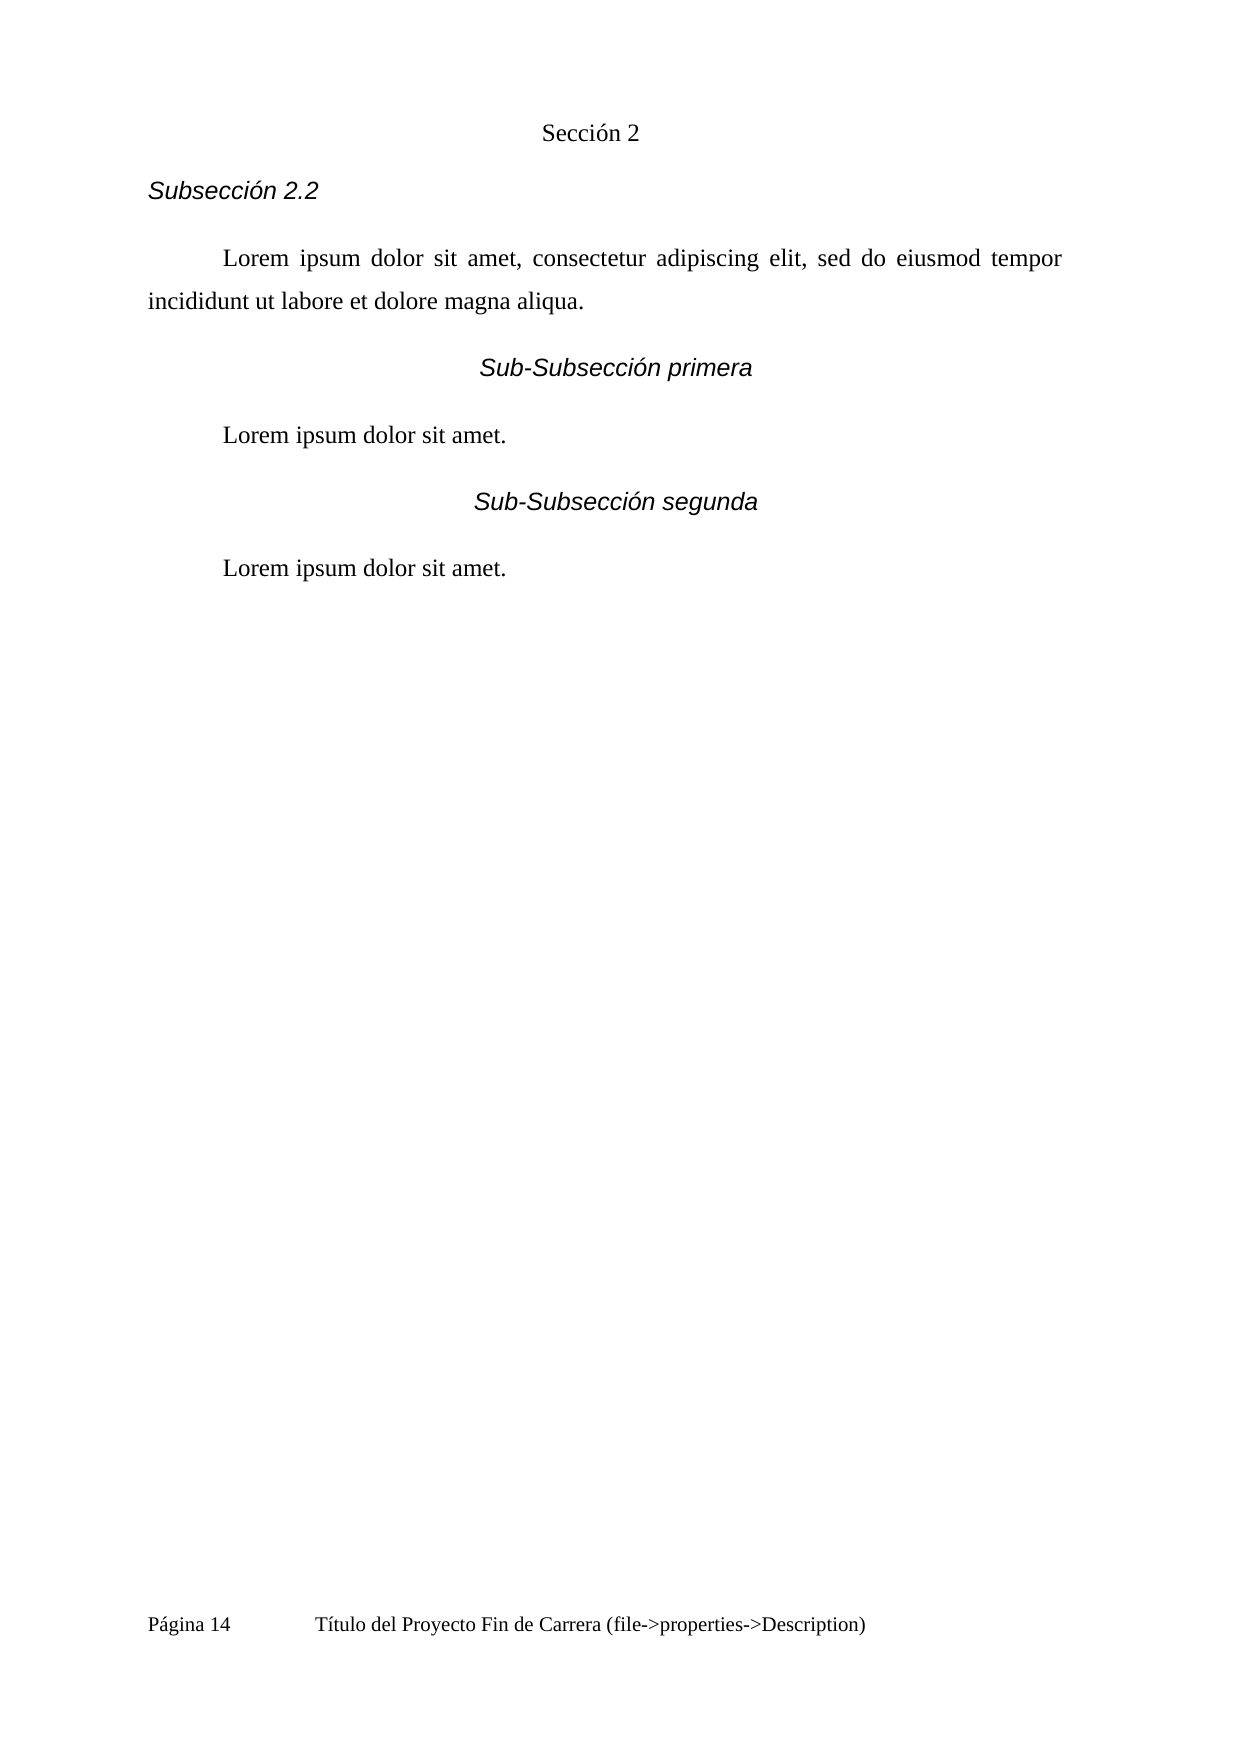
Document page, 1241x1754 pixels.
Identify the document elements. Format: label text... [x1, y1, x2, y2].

text Lorem ipsum dolor sit amet, consectetur adipiscing elit, sed do eiusmod tempor incididunt ut labore et dolore magna aliqua. [148, 243, 1063, 315]
text Lorem ipsum dolor sit amet. [148, 553, 1063, 582]
subtitle Sub-Subsección primera [169, 353, 1063, 382]
text Lorem ipsum dolor sit amet. [148, 420, 1063, 448]
subtitle Sub-Subsección segunda [169, 487, 1063, 515]
subtitle Subsección 2.2 [148, 176, 1063, 205]
